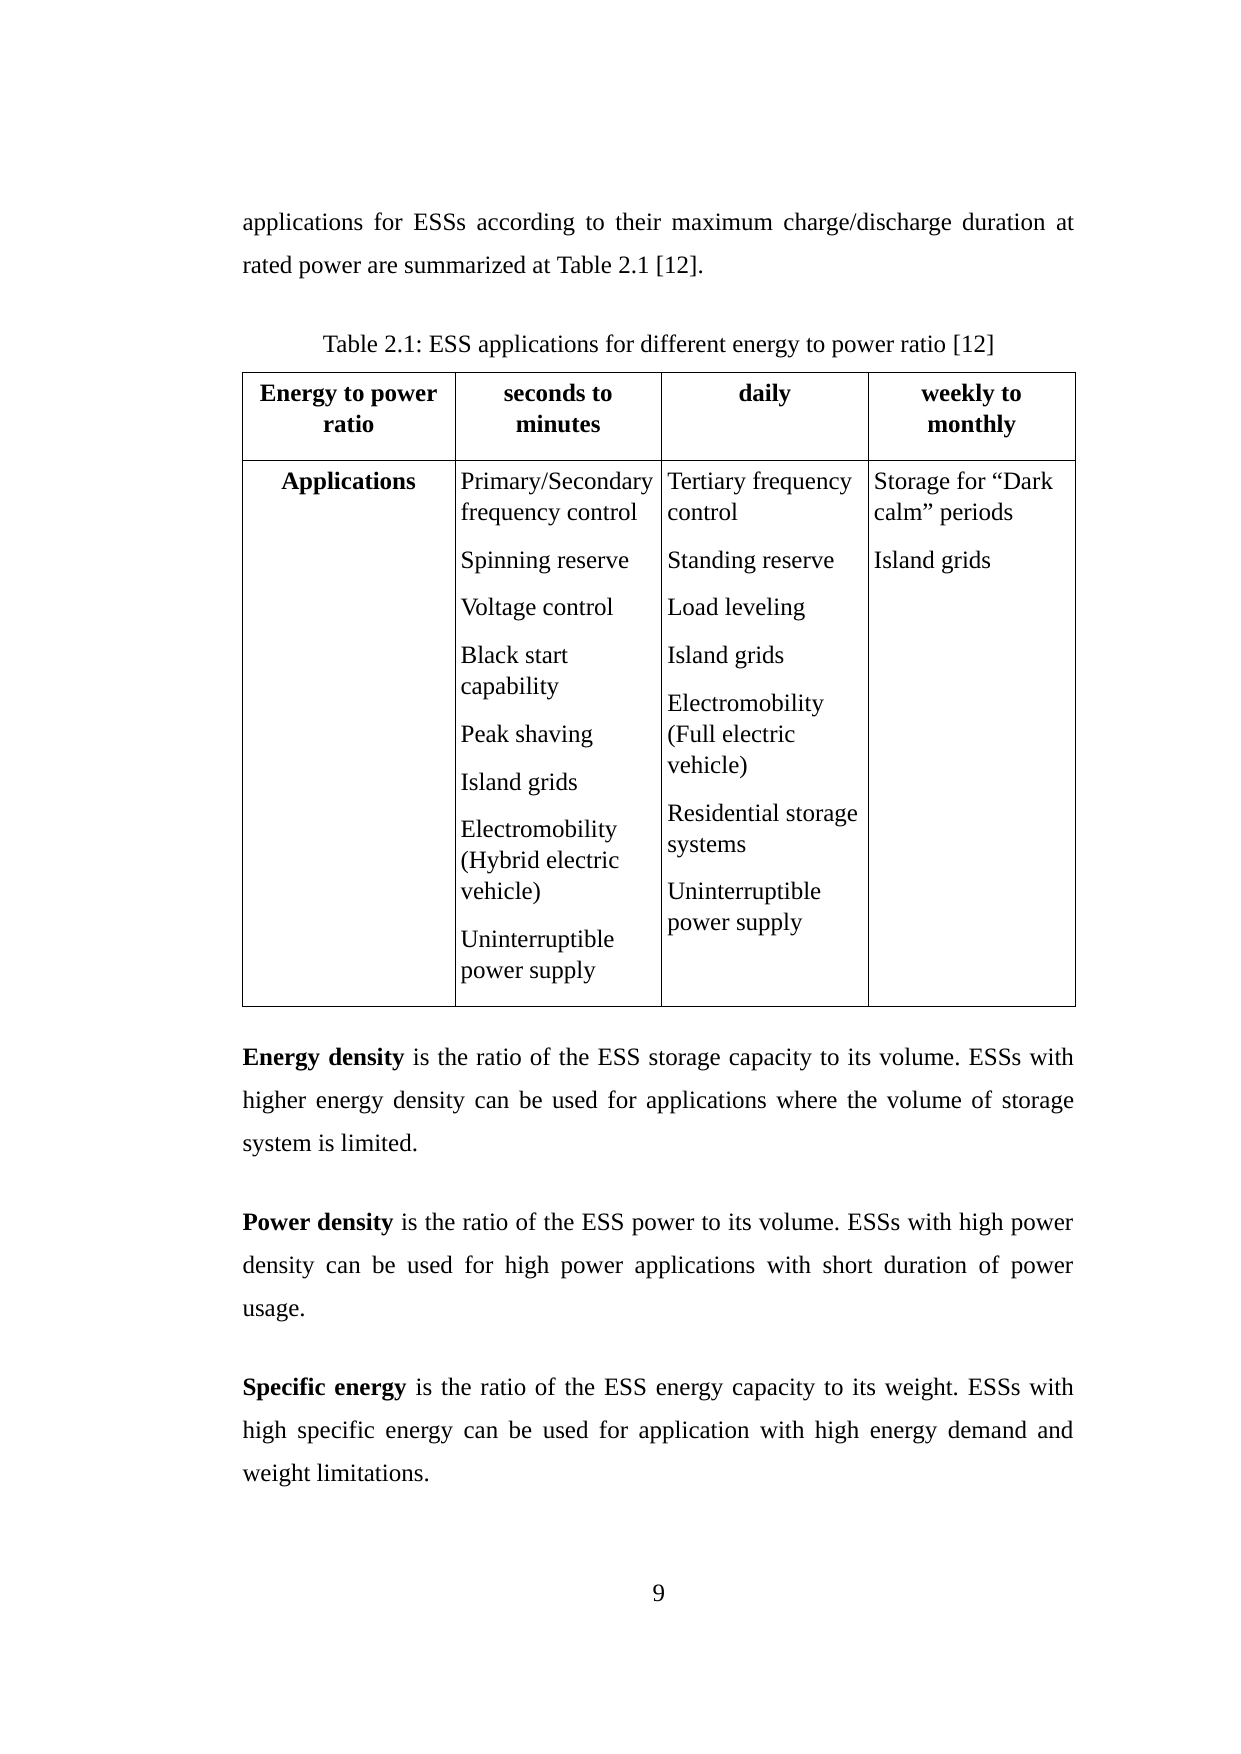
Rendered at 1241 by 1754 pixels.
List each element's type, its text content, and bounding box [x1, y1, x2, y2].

table_header weekly to monthly [869, 373, 1075, 460]
text Energy density is the ratio of the ESS storage capacity to its volume. ESSs with higher energy density can be used for applications where the volume of storage system is limited. [242, 1042, 1075, 1157]
table_cell Tertiary frequency control Standing reserve Load leveling Island grids Electromobility (Full electric vehicle) Residential storage systems Uninterruptible power supply [662, 461, 868, 1006]
table_header daily [662, 373, 868, 460]
table_cell Primary/Secondary frequency control Spinning reserve Voltage control Black start capability Peak shaving Island grids Electromobility (Hybrid electric vehicle) Uninterruptible power supply [456, 461, 661, 1006]
text applications for ESSs according to their maximum charge/discharge duration at rated power are summarized at Table 2.1 [12]⁠. [242, 207, 1075, 279]
table_cell Applications [243, 461, 455, 1006]
text Table 2.1: ESS applications for different energy to power ratio [12]⁠ [242, 329, 1075, 357]
text Power density is the ratio of the ESS power to its volume. ESSs with high power density can be used for high power applications with short duration of power usage. [242, 1207, 1075, 1322]
text Specific energy is the ratio of the ESS energy capacity to its weight. ESSs with high specific energy can be used for application with high energy demand and weight limitations. [242, 1372, 1075, 1487]
table_cell Storage for “Dark calm” periods Island grids [869, 461, 1075, 1006]
table_header Energy to power ratio [243, 373, 455, 460]
table_header seconds to minutes [456, 373, 661, 460]
